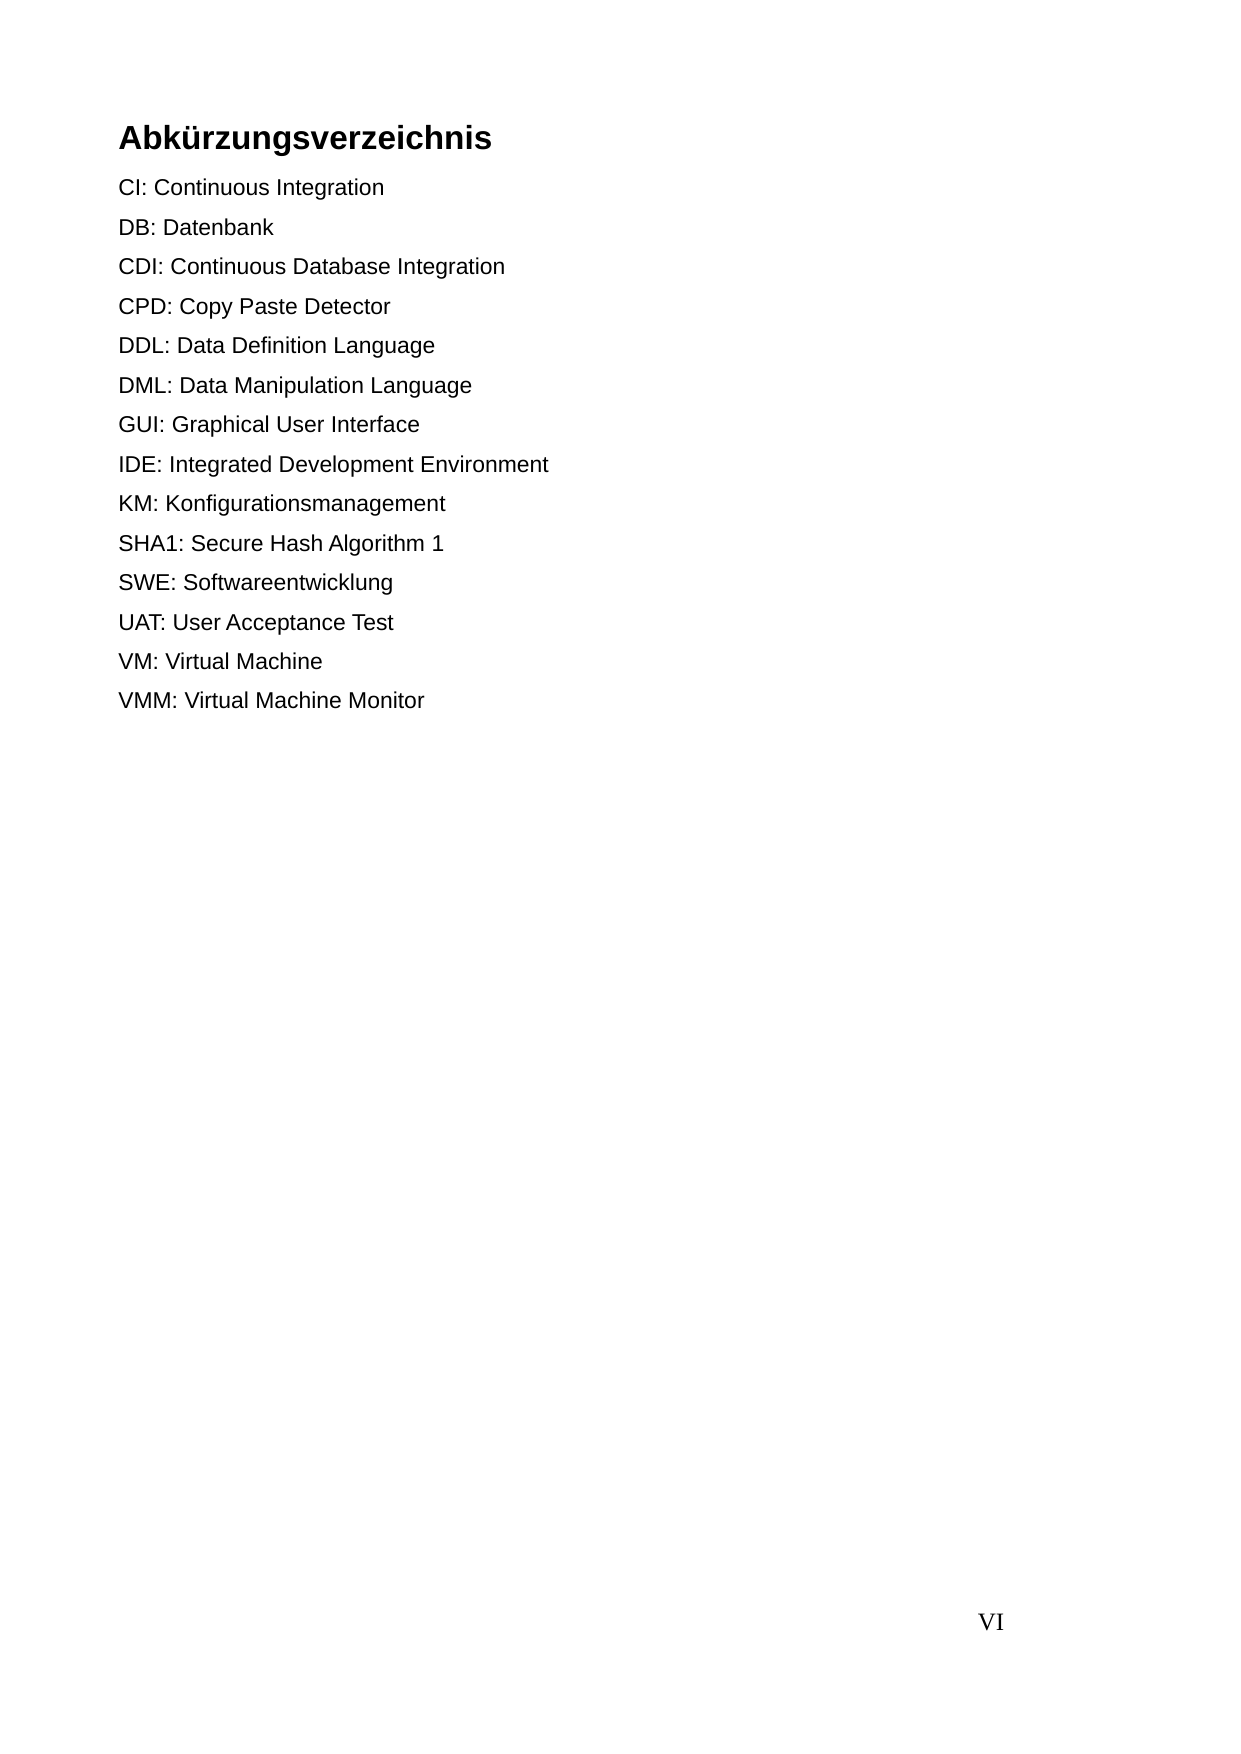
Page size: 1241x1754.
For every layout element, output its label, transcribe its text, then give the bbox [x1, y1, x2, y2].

text CI: Continuous Integration DB: Datenbank CDI: Continuous Database Integration CPD: Copy Paste Detector DDL: Data Definition Language DML: Data Manipulation Language GUI: Graphical User Interface IDE: Integrated Development Environment KM: Konfigurationsmanagement SHA1: Secure Hash Algorithm 1 SWE: Softwareentwicklung UAT: User Acceptance Test VM: Virtual Machine VMM: Virtual Machine Monitor [118, 174, 1004, 714]
text Abkürzungsverzeichnis [118, 118, 1004, 157]
